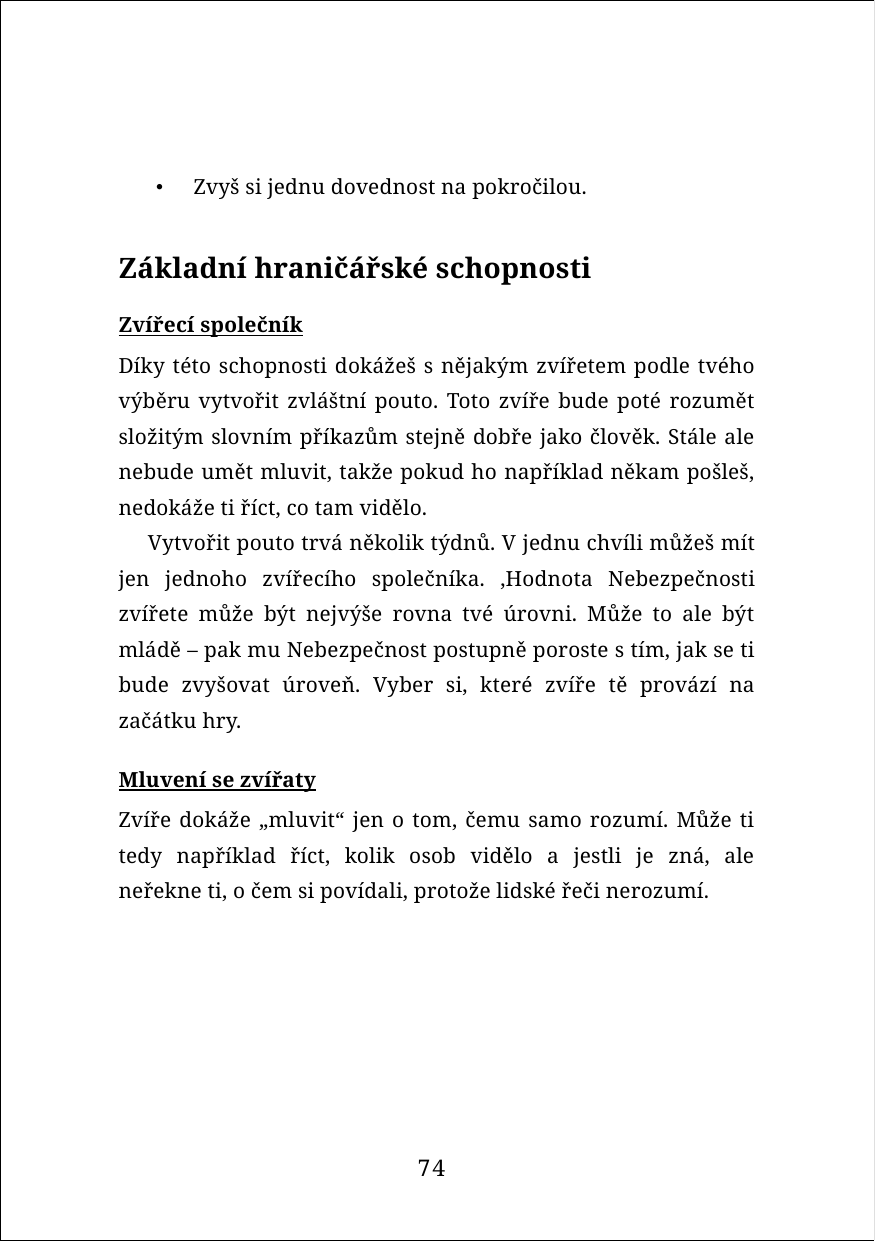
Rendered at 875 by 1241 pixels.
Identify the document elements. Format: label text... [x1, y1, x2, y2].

subtitle Mluvení se zvířaty [118, 765, 756, 794]
text Díky této schopnosti dokážeš s nějakým zvířetem podle tvého výběru vytvořit zvláštní pouto. Toto zvíře bude poté rozumět složitým slovním příkazům stejně dobře jako člověk. Stále ale nebude umět mluvit, takže pokud ho například někam pošleš, nedokáže ti říct, co tam vidělo. Vytvořit pouto trvá několik týdnů. V jednu chvíli můžeš mít jen jednoho zvířecího společníka. ‚Hodnota Nebezpečnosti zvířete může být nejvýše rovna tvé úrovni. Může to ale být mládě – pak mu Nebezpečnost postupně poroste s tím, jak se ti bude zvyšovat úroveň. Vyber si, které zvíře tě provází na začátku hry. [118, 351, 756, 734]
text Zvíře dokáže „mluvit“ jen o tom, čemu samo rozumí. Může ti tedy například říct, kolik osob vidělo a jestli je zná, ale neřekne ti, o čem si povídali, protože lidské řeči nerozumí. [118, 805, 756, 905]
subtitle Zvířecí společník [118, 311, 756, 339]
list Zvyš si jednu dovednost na pokročilou. [156, 172, 756, 200]
subtitle Základní hraničářské schopnosti [118, 249, 756, 287]
